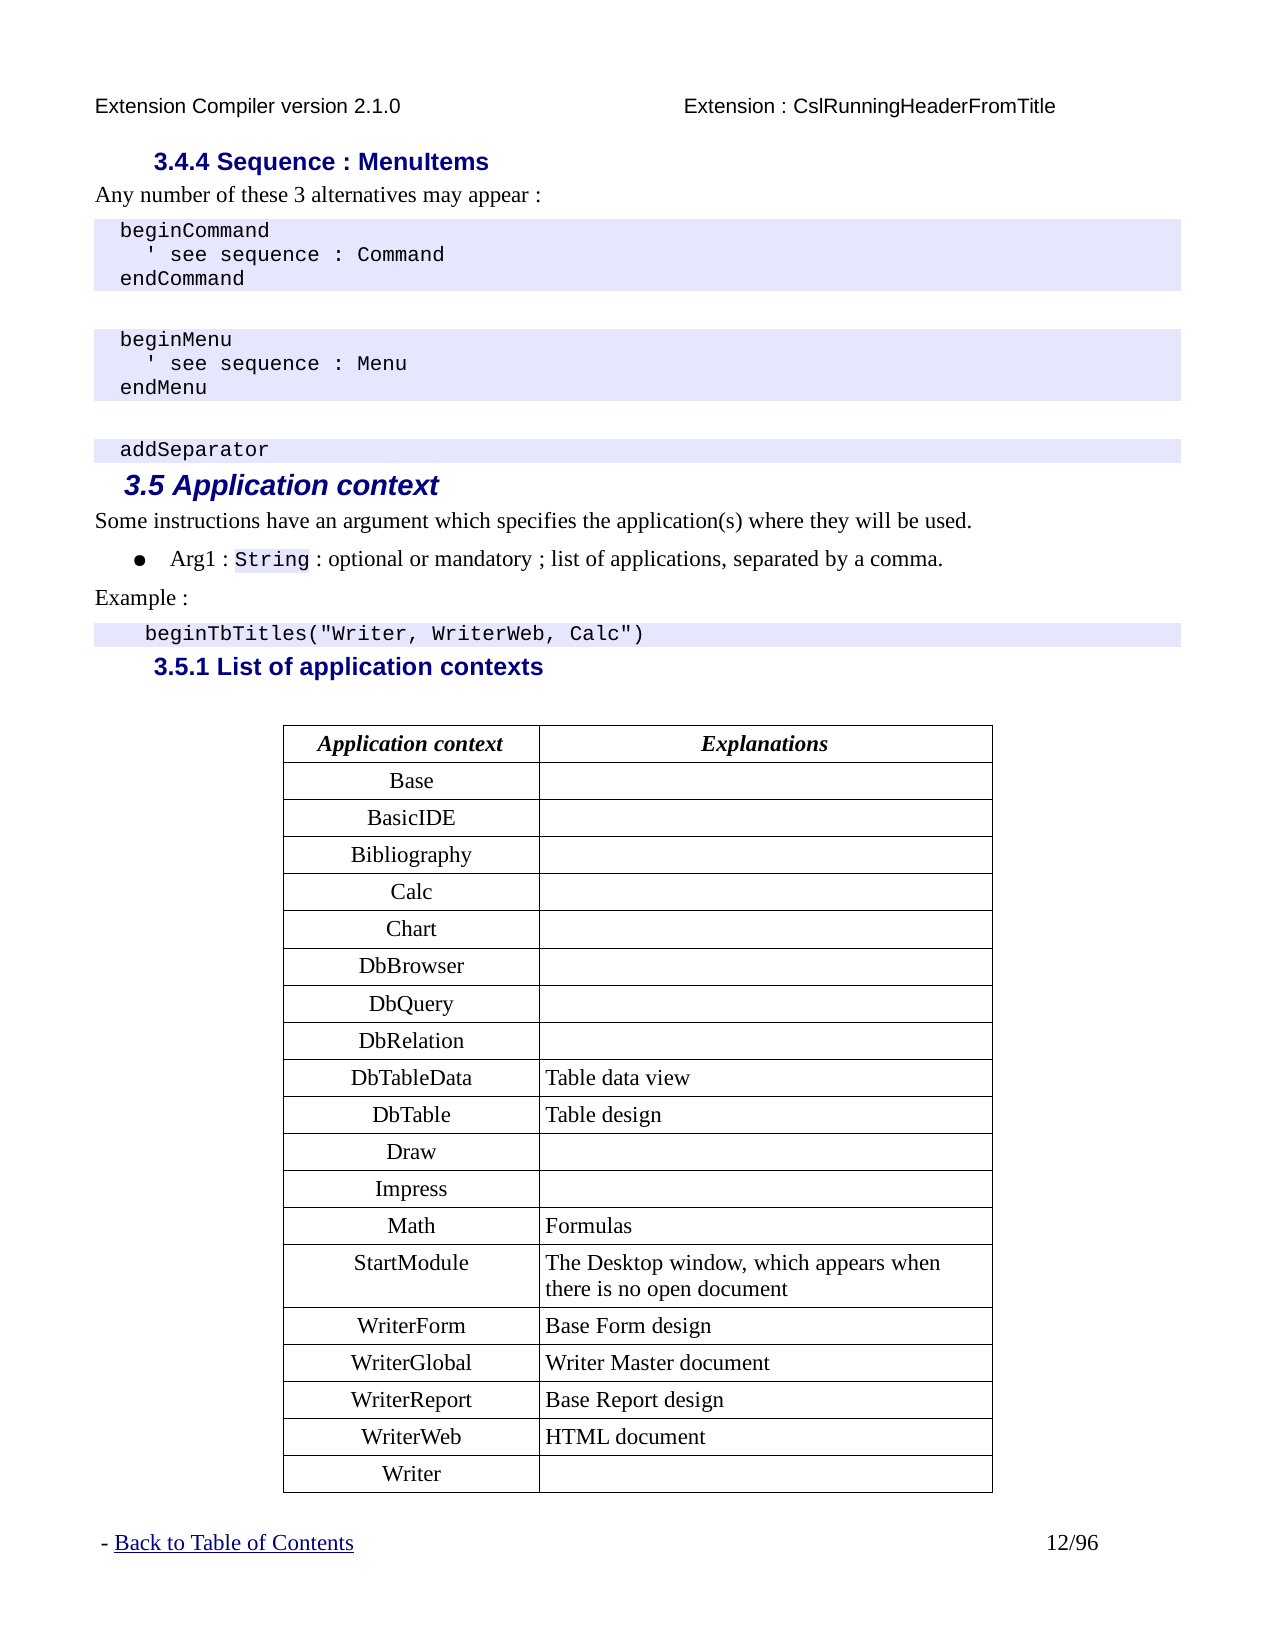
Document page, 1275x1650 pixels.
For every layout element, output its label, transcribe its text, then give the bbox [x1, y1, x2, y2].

table_cell [540, 986, 992, 1022]
table_cell Formulas [540, 1208, 992, 1244]
table_cell [540, 874, 992, 910]
subtitle List of application contexts [153, 653, 1181, 681]
table_cell Writer [284, 1456, 539, 1492]
table_header Application context [284, 726, 539, 762]
table_cell WriterForm [284, 1308, 539, 1344]
table_cell Calc [284, 874, 539, 910]
text beginMenu [94, 329, 1181, 353]
text addSeparator [94, 439, 1181, 463]
text beginCommand [94, 219, 1181, 243]
table_cell Draw [284, 1134, 539, 1170]
table_cell Writer Master document [540, 1345, 992, 1381]
table_cell DbRelation [284, 1023, 539, 1059]
table_cell The Desktop window, which appears when there is no open document [540, 1245, 992, 1307]
table_cell Base Form design [540, 1308, 992, 1344]
table_cell Table data view [540, 1060, 992, 1096]
list Arg1 : String : optional or mandatory ; list of applications, separated by a comma. [132, 546, 1181, 573]
table_cell Base [284, 763, 539, 799]
table_cell [540, 1023, 992, 1059]
table_cell [540, 949, 992, 984]
text ' see sequence : Command [94, 243, 1181, 267]
table_cell DbTable [284, 1097, 539, 1133]
subtitle Sequence : MenuItems [153, 147, 1181, 176]
text Some instructions have an argument which specifies the application(s) where they will be used. [94, 508, 1181, 533]
table_cell WriterWeb [284, 1419, 539, 1455]
table_header Explanations [540, 726, 992, 762]
table_cell WriterGlobal [284, 1345, 539, 1381]
text endMenu [94, 377, 1181, 401]
table_cell HTML document [540, 1419, 992, 1455]
table_cell [540, 800, 992, 836]
table_cell [540, 1171, 992, 1207]
table_cell [540, 1134, 992, 1170]
table_cell Base Report design [540, 1382, 992, 1418]
table_cell Impress [284, 1171, 539, 1207]
text beginTbTitles("Writer, WriterWeb, Calc") [94, 623, 1181, 647]
subtitle Application context [124, 469, 1181, 502]
table_cell DbBrowser [284, 949, 539, 984]
table_cell [540, 1456, 992, 1492]
text ' see sequence : Menu [94, 353, 1181, 377]
table_cell Math [284, 1208, 539, 1244]
table_cell [540, 911, 992, 947]
table_cell [540, 763, 992, 799]
table_cell WriterReport [284, 1382, 539, 1418]
table_cell DbTableData [284, 1060, 539, 1096]
table_cell DbQuery [284, 986, 539, 1022]
table_cell StartModule [284, 1245, 539, 1307]
text Example : [94, 585, 1181, 611]
table_cell Bibliography [284, 837, 539, 873]
text endCommand [94, 267, 1181, 291]
table_cell Table design [540, 1097, 992, 1133]
text Any number of these 3 alternatives may appear : [94, 181, 1181, 207]
table_cell BasicIDE [284, 800, 539, 836]
table_cell [540, 837, 992, 873]
table_cell Chart [284, 911, 539, 947]
